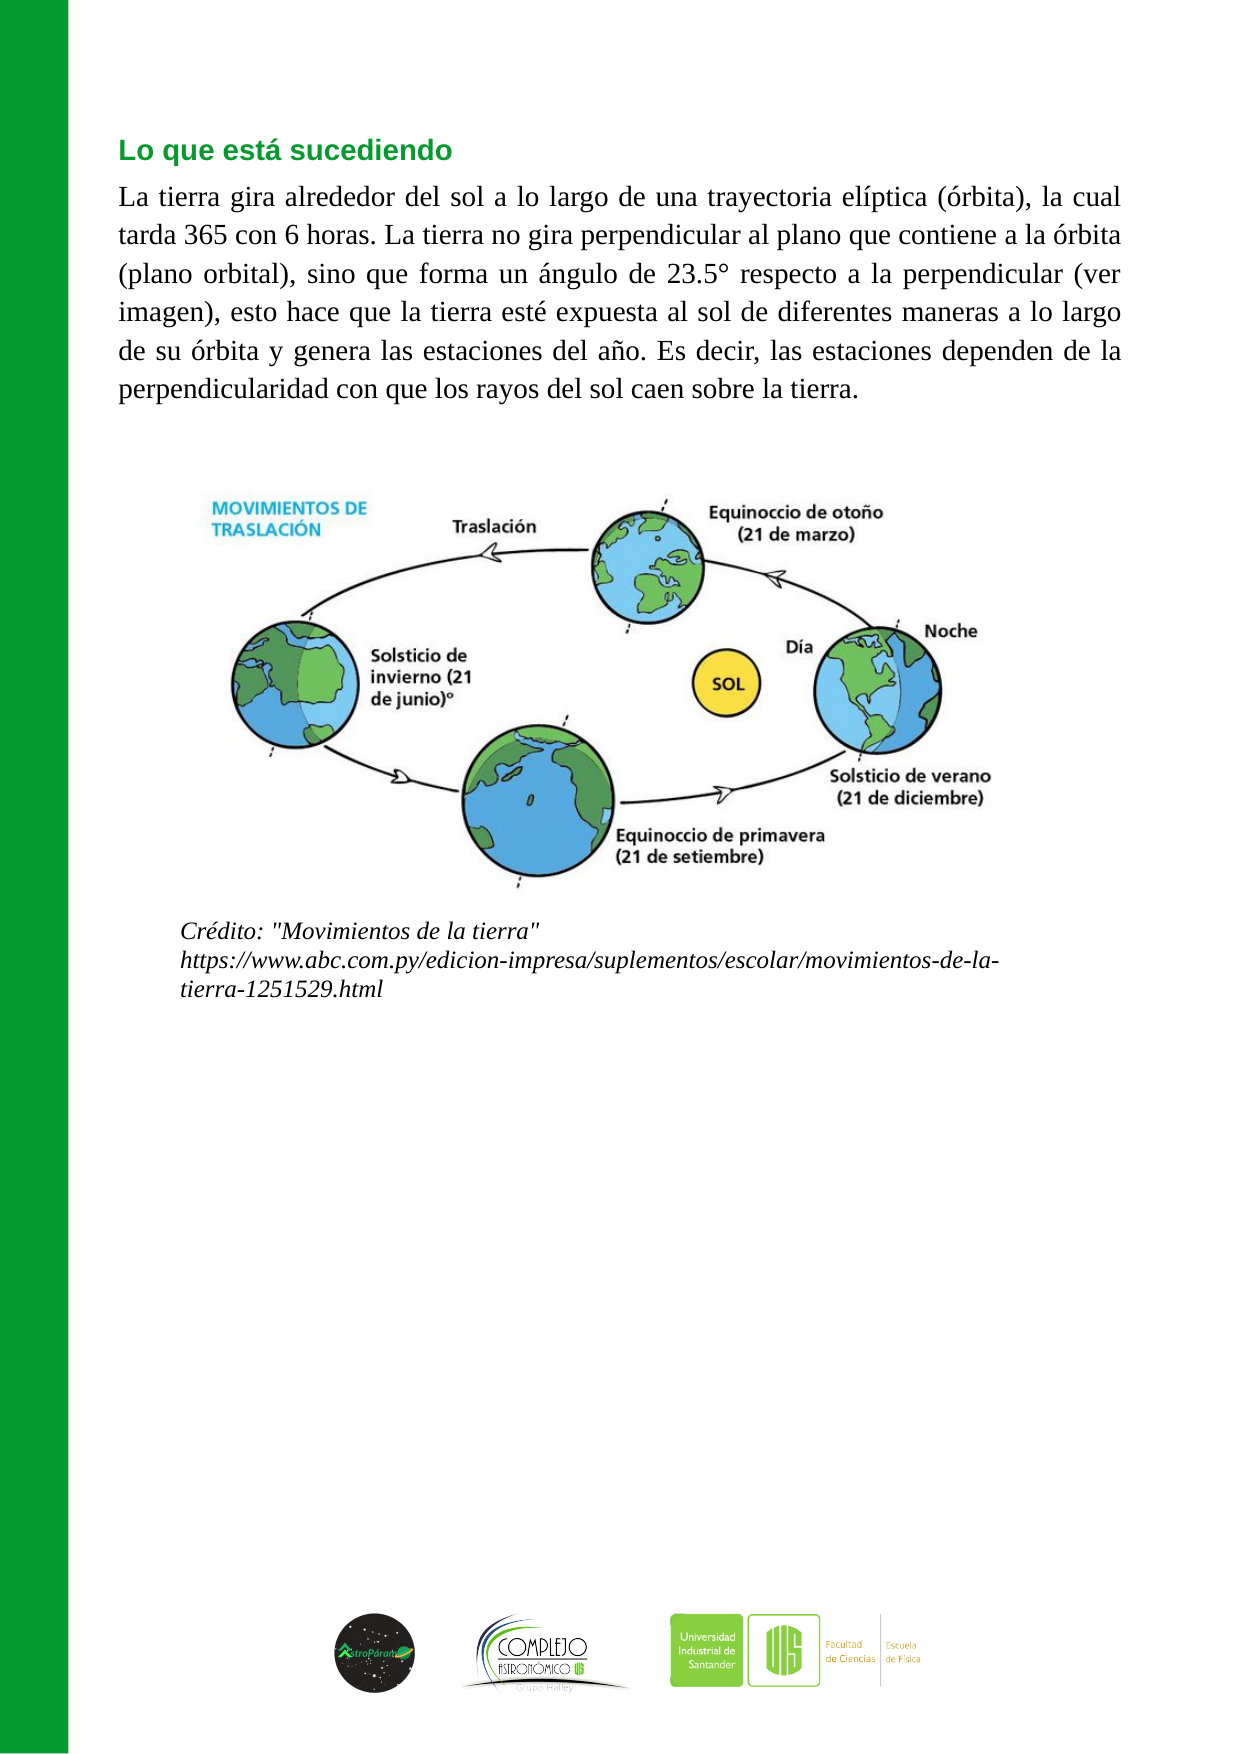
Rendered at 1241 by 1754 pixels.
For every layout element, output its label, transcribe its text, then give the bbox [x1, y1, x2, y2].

picture [333, 1612, 416, 1694]
subtitle Lo que está sucediendo [118, 133, 1122, 166]
picture [179, 475, 1028, 916]
picture [458, 1612, 633, 1695]
picture [667, 1612, 926, 1690]
text Crédito: "Movimientos de la tierra" https://www.abc.com.py/edicion-impresa/suplementos/escolar/movimientos-de-la-tierra-1251529.html [180, 916, 1027, 1002]
text La tierra gira alrededor del sol a lo largo de una trayectoria elíptica (órbita), la cual tarda 365 con 6 horas. La tierra no gira perpendicular al plano que contiene a la órbita (plano orbital), sino que forma un ángulo de 23.5° respecto a la perpendicular (ver imagen), esto hace que la tierra esté expuesta al sol de diferentes maneras a lo largo de su órbita y genera las estaciones del año. Es decir, las estaciones dependen de la perpendicularidad con que los rayos del sol caen sobre la tierra. [118, 179, 1122, 405]
